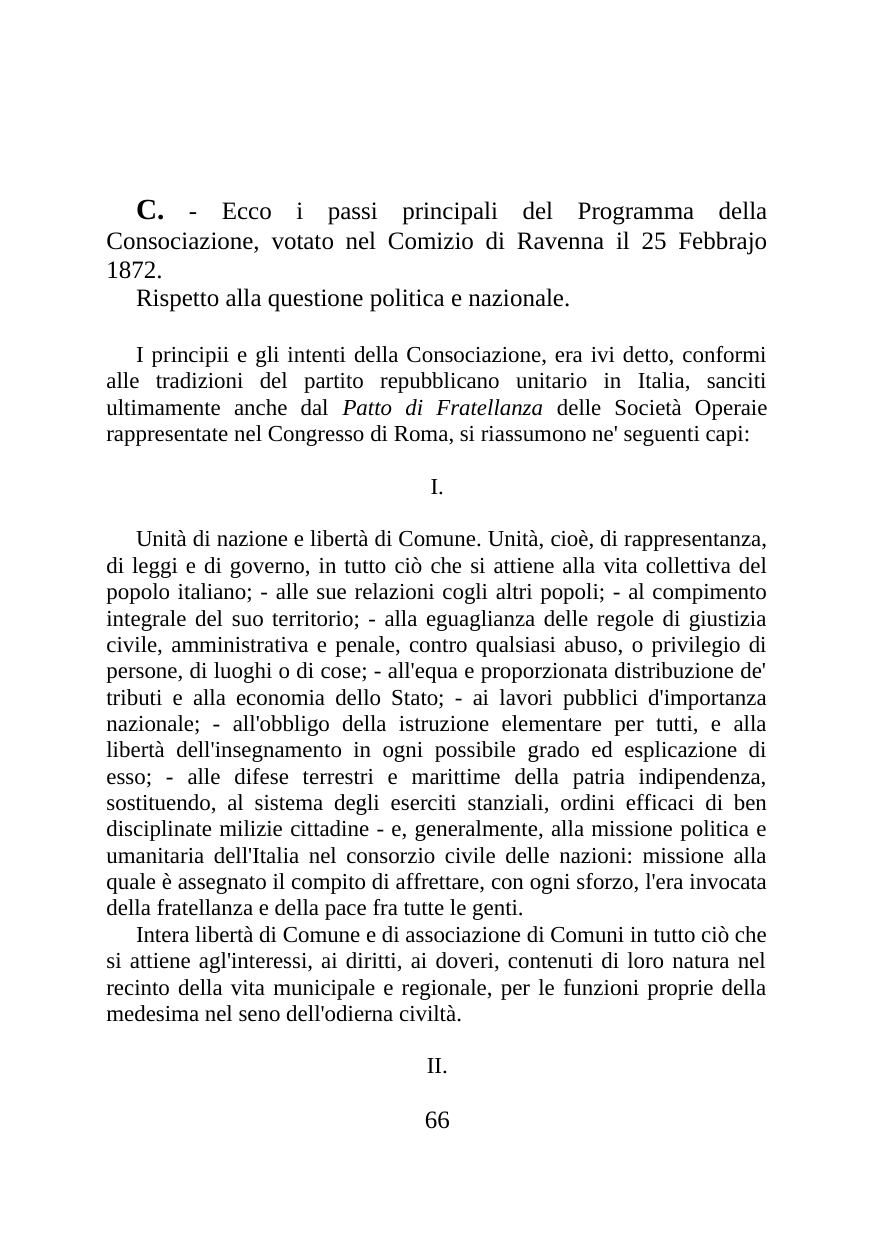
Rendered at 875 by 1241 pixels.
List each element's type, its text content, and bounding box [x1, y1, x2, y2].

text Rispetto alla questione politica e nazionale. [106, 283, 768, 312]
text C. - Ecco i passi principali del Programma della Consociazione, votato nel Comizio di Ravenna il 25 Febbrajo 1872. [106, 192, 768, 283]
text Intera libertà di Comune e di associazione di Comuni in tutto ciò che si attiene agl'interessi, ai diritti, ai doveri, contenuti di loro natura nel recinto della vita municipale e regionale, per le funzioni proprie della medesima nel seno dell'odierna civiltà. [106, 921, 768, 1026]
text I. [106, 473, 768, 499]
text II. [106, 1053, 768, 1079]
text I principii e gli intenti della Consociazione, era ivi detto, conformi alle tradizioni del partito repubblicano unitario in Italia, sanciti ultimamente anche dal Patto di Fratellanza delle Società Operaie rappresentate nel Congresso di Roma, si riassumono ne' seguenti capi: [106, 341, 768, 446]
text Unità di nazione e libertà di Comune. Unità, cioè, di rappresentanza, di leggi e di governo, in tutto ciò che si attiene alla vita collettiva del popolo italiano; - alle sue relazioni cogli altri popoli; - al compimento integrale del suo territorio; - alla eguaglianza delle regole di giustizia civile, amministrativa e penale, contro qualsiasi abuso, o privilegio di persone, di luoghi o di cose; - all'equa e proporzionata distribuzione de' tributi e alla economia dello Stato; - ai lavori pubblici d'importanza nazionale; - all'obbligo della istruzione elementare per tutti, e alla libertà dell'insegnamento in ogni possibile grado ed esplicazione di esso; - alle difese terrestri e marittime della patria indipendenza, sostituendo, al sistema degli eserciti stanziali, ordini efficaci di ben disciplinate milizie cittadine - e, generalmente, alla missione politica e umanitaria dell'Italia nel consorzio civile delle nazioni: missione alla quale è assegnato il compito di affrettare, con ogni sforzo, l'era invocata della fratellanza e della pace fra tutte le genti. [106, 526, 768, 921]
